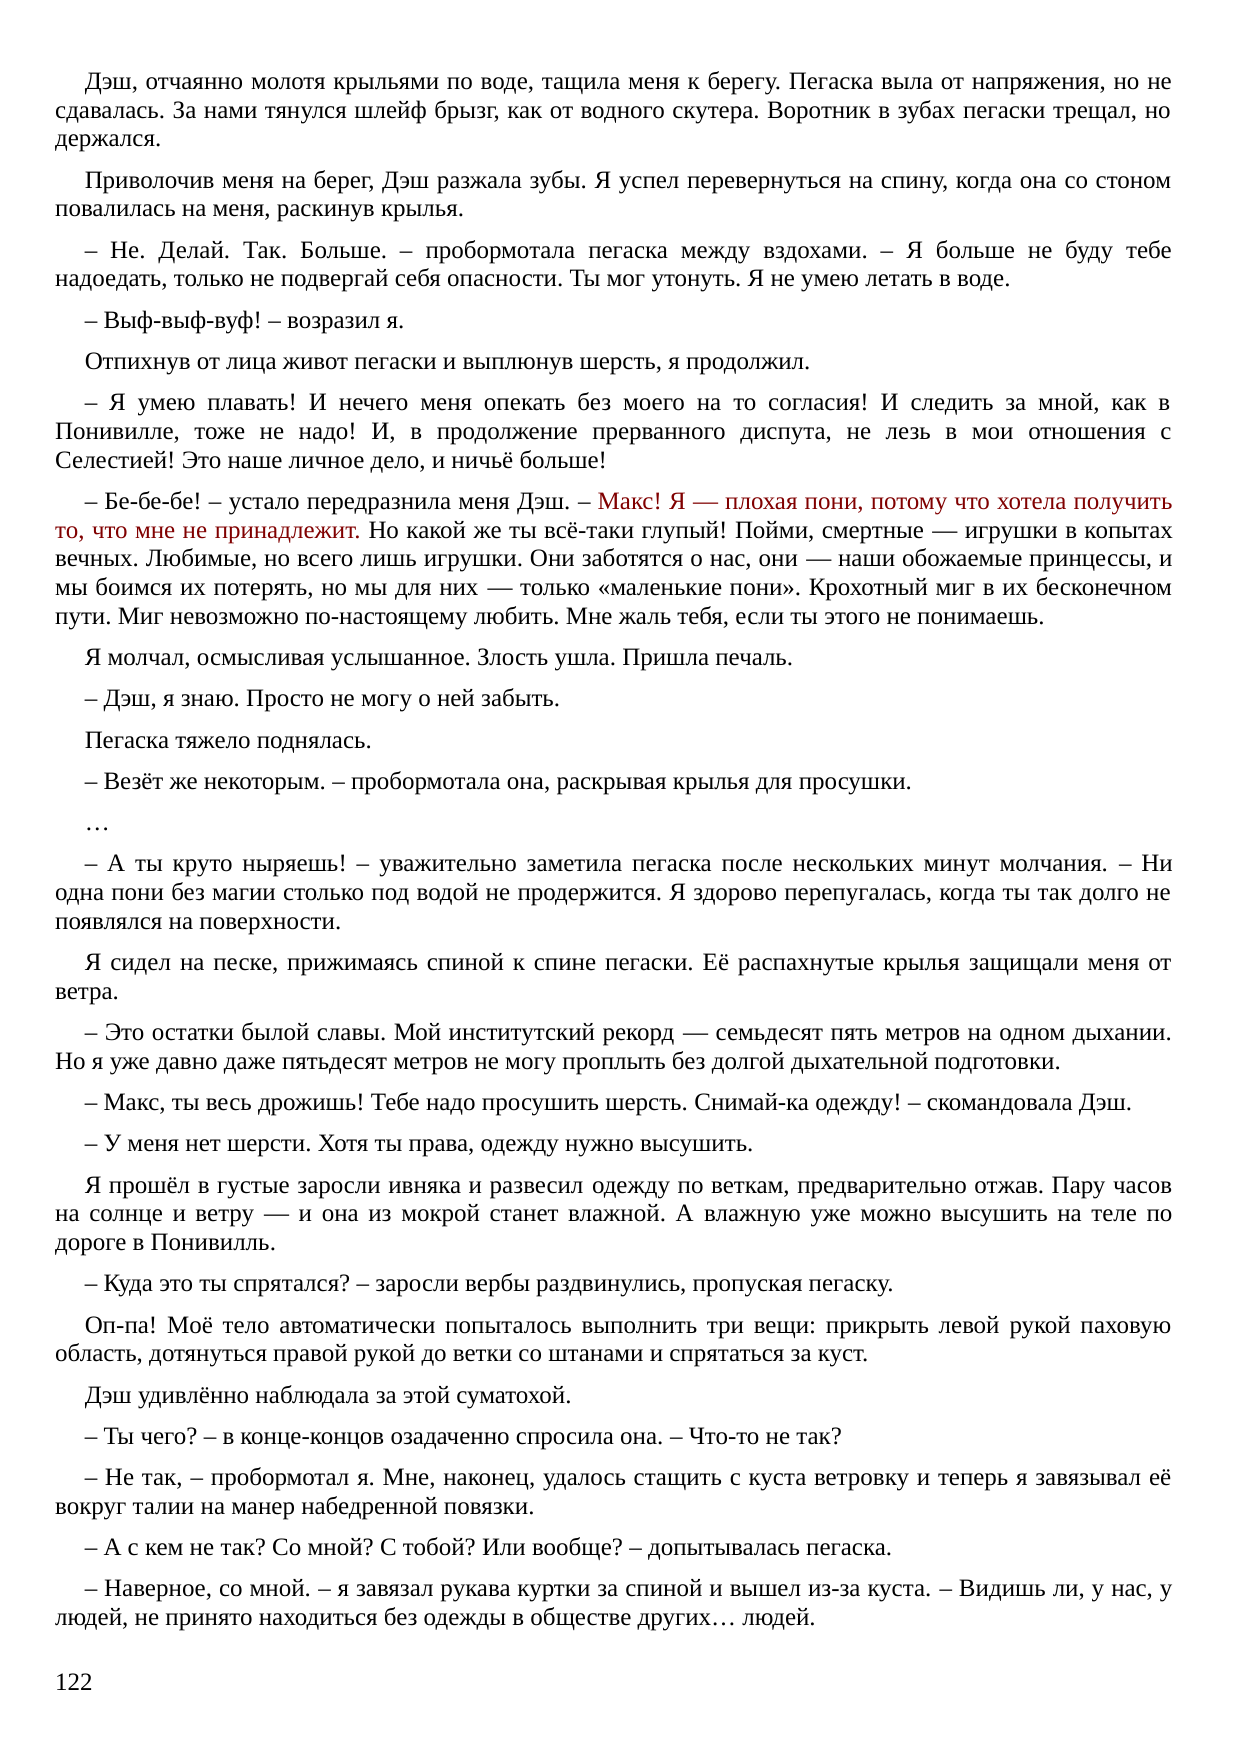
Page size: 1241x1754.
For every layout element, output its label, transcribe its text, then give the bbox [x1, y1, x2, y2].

text – Макс, ты весь дрожишь! Тебе надо просушить шерсть. Снимай-ка одежду! – скомандовала Дэш. [55, 1087, 1173, 1116]
text – А ты круто ныряешь! – уважительно заметила пегаска после нескольких минут молчания. – Ни одна пони без магии столько под водой не продержится. Я здорово перепугалась, когда ты так долго не появлялся на поверхности. [55, 848, 1173, 935]
text – Везёт же некоторым. – пробормотала она, раскрывая крылья для просушки. [55, 766, 1173, 795]
text Я молчал, осмысливая услышанное. Злость ушла. Пришла печаль. [55, 642, 1173, 671]
text Отпихнув от лица живот пегаски и выплюнув шерсть, я продолжил. [55, 346, 1173, 375]
text – Не. Делай. Так. Больше. – пробормотала пегаска между вздохами. – Я больше не буду тебе надоедать, только не подвергай себя опасности. Ты мог утонуть. Я не умею летать в воде. [55, 235, 1173, 292]
text Я прошёл в густые заросли ивняка и развесил одежду по веткам, предварительно отжав. Пару часов на солнце и ветру — и она из мокрой станет влажной. А влажную уже можно высушить на теле по дороге в Понивилль. [55, 1170, 1173, 1256]
text – А с кем не так? Со мной? С тобой? Или вообще? – допытывалась пегаска. [55, 1532, 1173, 1561]
text Дэш, отчаянно молотя крыльями по воде, тащила меня к берегу. Пегаска выла от напряжения, но не сдавалась. За нами тянулся шлейф брызг, как от водного скутера. Воротник в зубах пегаски трещал, но держался. [55, 66, 1173, 152]
text – Наверное, со мной. – я завязал рукава куртки за спиной и вышел из-за куста. – Видишь ли, у нас, у людей, не принято находиться без одежды в обществе других… людей. [55, 1573, 1173, 1631]
text – Ты чего? – в конце-концов озадаченно спросила она. – Что-то не так? [55, 1421, 1173, 1450]
text – Куда это ты спрятался? – заросли вербы раздвинулись, пропуская пегаску. [55, 1268, 1173, 1297]
text – Это остатки былой славы. Мой институтский рекорд — семьдесят пять метров на одном дыхании. Но я уже давно даже пятьдесят метров не могу проплыть без долгой дыхательной подготовки. [55, 1017, 1173, 1075]
text – Я умею плавать! И нечего меня опекать без моего на то согласия! И следить за мной, как в Понивилле, тоже не надо! И, в продолжение прерванного диспута, не лезь в мои отношения с Селестией! Это наше личное дело, и ничьё больше! [55, 387, 1173, 473]
text … [55, 807, 1173, 836]
text Пегаска тяжело поднялась. [55, 725, 1173, 753]
text – Дэш, я знаю. Просто не могу о ней забыть. [55, 683, 1173, 712]
text Приволочив меня на берег, Дэш разжала зубы. Я успел перевернуться на спину, когда она со стоном повалилась на меня, раскинув крылья. [55, 165, 1173, 222]
text – У меня нет шерсти. Хотя ты права, одежду нужно высушить. [55, 1128, 1173, 1157]
text Дэш удивлённо наблюдала за этой суматохой. [55, 1380, 1173, 1408]
text Я сидел на песке, прижимаясь спиной к спине пегаски. Её распахнутые крылья защищали меня от ветра. [55, 947, 1173, 1005]
text – Бе-бе-бе! – устало передразнила меня Дэш. – Макс! Я — плохая пони, потому что хотела получить то, что мне не принадлежит. Но какой же ты всё-таки глупый! Пойми, смертные — игрушки в копытах вечных. Любимые, но всего лишь игрушки. Они заботятся о нас, они — наши обожаемые принцессы, и мы боимся их потерять, но мы для них — только «маленькие пони». Крохотный миг в их бесконечном пути. Миг невозможно по-настоящему любить. Мне жаль тебя, если ты этого не понимаешь. [55, 486, 1173, 630]
text – Выф-выф-вуф! – возразил я. [55, 305, 1173, 333]
text – Не так, – пробормотал я. Мне, наконец, удалось стащить с куста ветровку и теперь я завязывал её вокруг талии на манер набедренной повязки. [55, 1462, 1173, 1520]
text Оп-па! Моё тело автоматически попыталось выполнить три вещи: прикрыть левой рукой паховую область, дотянуться правой рукой до ветки со штанами и спрятаться за куст. [55, 1310, 1173, 1367]
